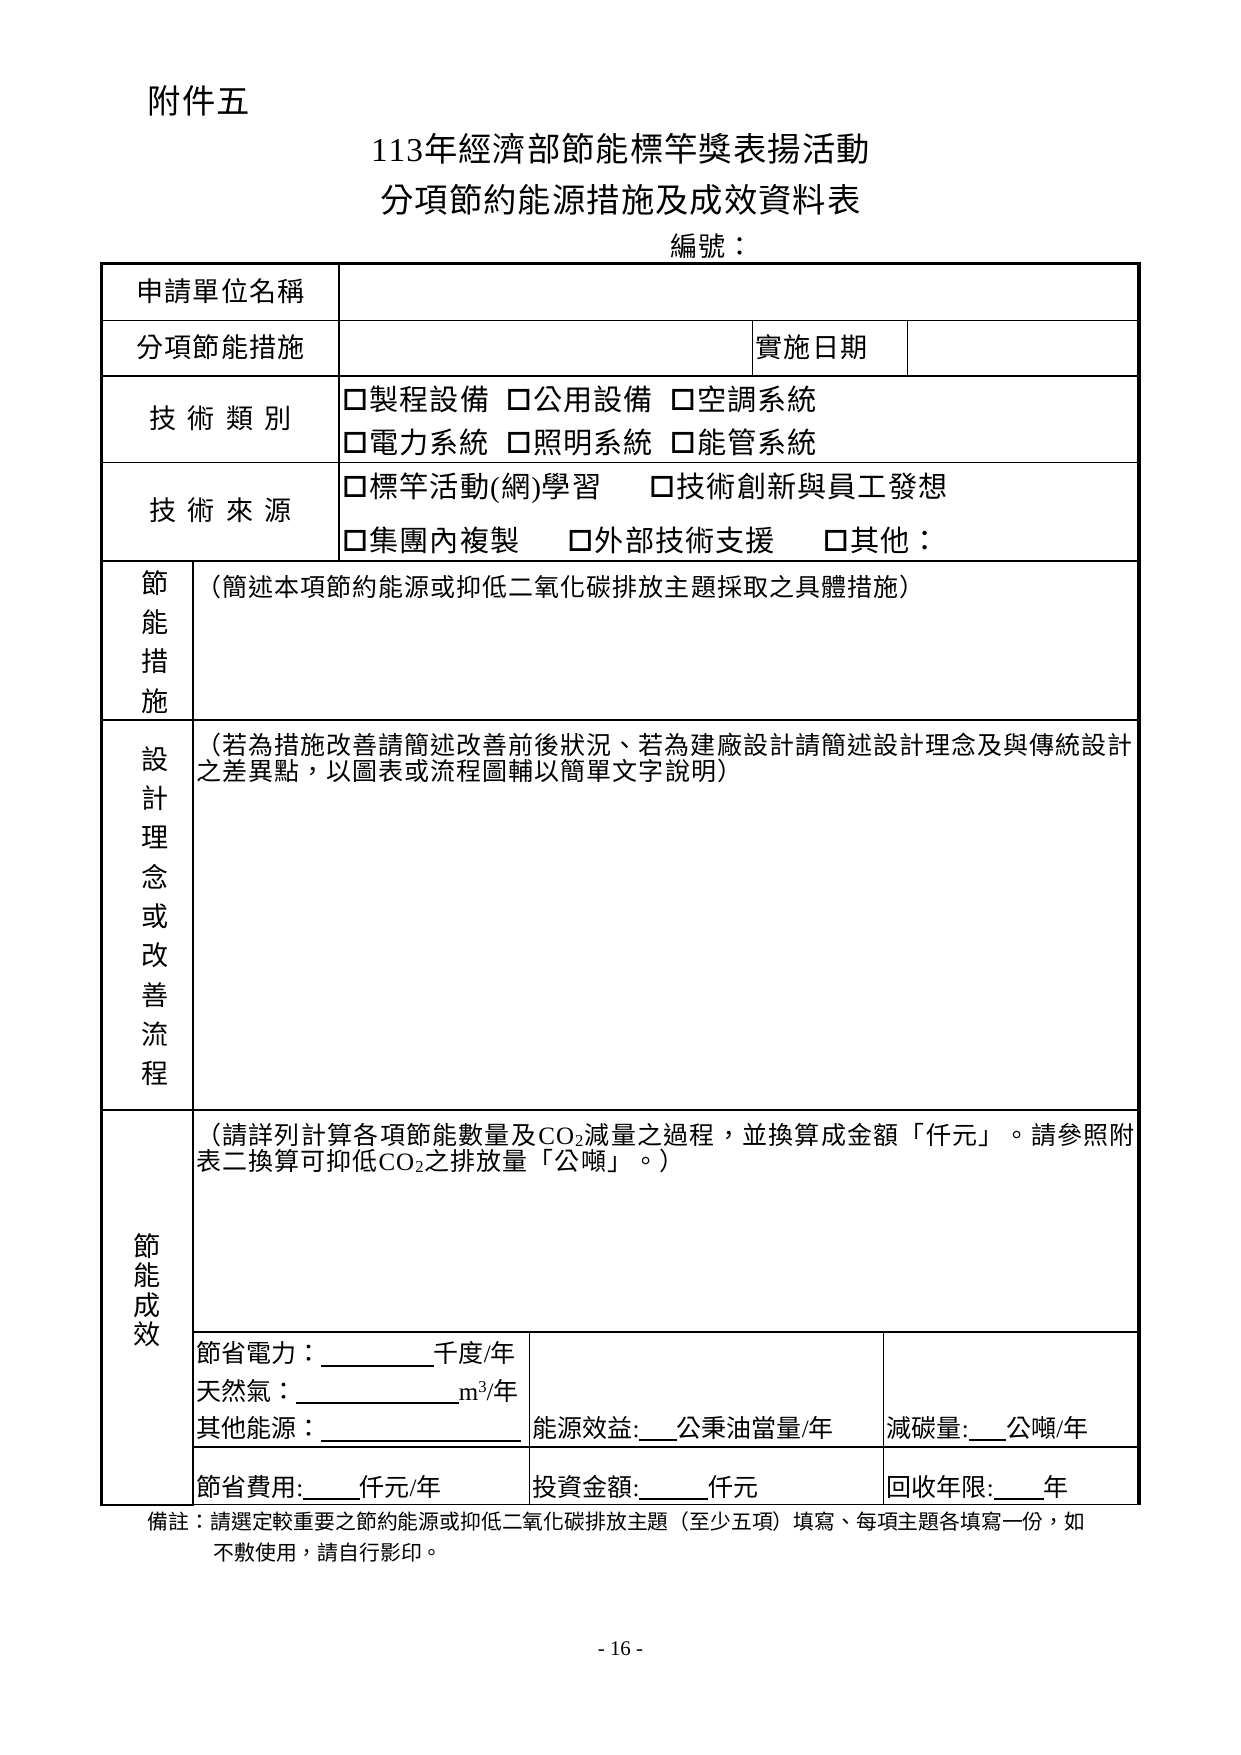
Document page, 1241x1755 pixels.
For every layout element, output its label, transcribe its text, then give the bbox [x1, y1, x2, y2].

table_cell [340, 321, 752, 375]
table_header 申請單位名稱 [103, 265, 338, 319]
table_cell （若為措施改善請簡述改善前後狀況、若為建廠設計請簡述設計理念及與傳統設計之差異點，以圖表或流程圖輔以簡單文字說明） [194, 721, 1137, 1109]
table_cell 節 能 措 施 [103, 562, 192, 719]
table_header [340, 265, 1137, 319]
table_cell 設 計 理 念 或 改 善 流 程 [103, 721, 192, 1109]
table_cell 分項節能措施 [103, 321, 338, 375]
table_cell [908, 321, 1137, 375]
text 113年經濟部節能標竿獎表揚活動 [148, 123, 1093, 171]
table_cell 節省電力： 千度/年 天然氣： m3/年 其他能源： [194, 1333, 529, 1446]
table_cell 節省費用: 仟元/年 [194, 1448, 529, 1504]
table_cell 技術類別 [103, 377, 338, 462]
text 備註：請選定較重要之節約能源或抑低二氧化碳排放主題（至少五項）填寫、每項主題各填寫一份，如不敷使用，請自行影印。 [148, 1506, 1104, 1566]
table_cell 實施日期 [753, 321, 907, 375]
table_cell （請詳列計算各項節能數量及CO2減量之過程，並換算成金額「仟元」。請參照附表二換算可抑低CO2之排放量「公噸」。） [194, 1111, 1137, 1331]
text 附件五 [148, 75, 1093, 123]
table_cell 製程設備 公用設備 空調系統 電力系統 照明系統 能管系統 [340, 377, 1137, 462]
table_cell 減碳量: 公噸/年 [884, 1333, 1137, 1446]
table_cell 能源效益: 公秉油當量/年 [530, 1333, 883, 1446]
table_cell 回收年限: 年 [884, 1448, 1137, 1504]
table_cell 投資金額: 仟元 [530, 1448, 883, 1504]
text 編號： [428, 233, 1093, 262]
table_cell 技術來源 [103, 463, 338, 560]
table_cell （簡述本項節約能源或抑低二氧化碳排放主題採取之具體措施） [194, 562, 1137, 719]
table_cell 標竿活動(網)學習 技術創新與員工發想 集團內複製 外部技術支援 其他： [340, 463, 1137, 560]
text 分項節約能源措施及成效資料表 [148, 184, 1093, 220]
table_cell 節 能 成 效 [103, 1111, 192, 1504]
